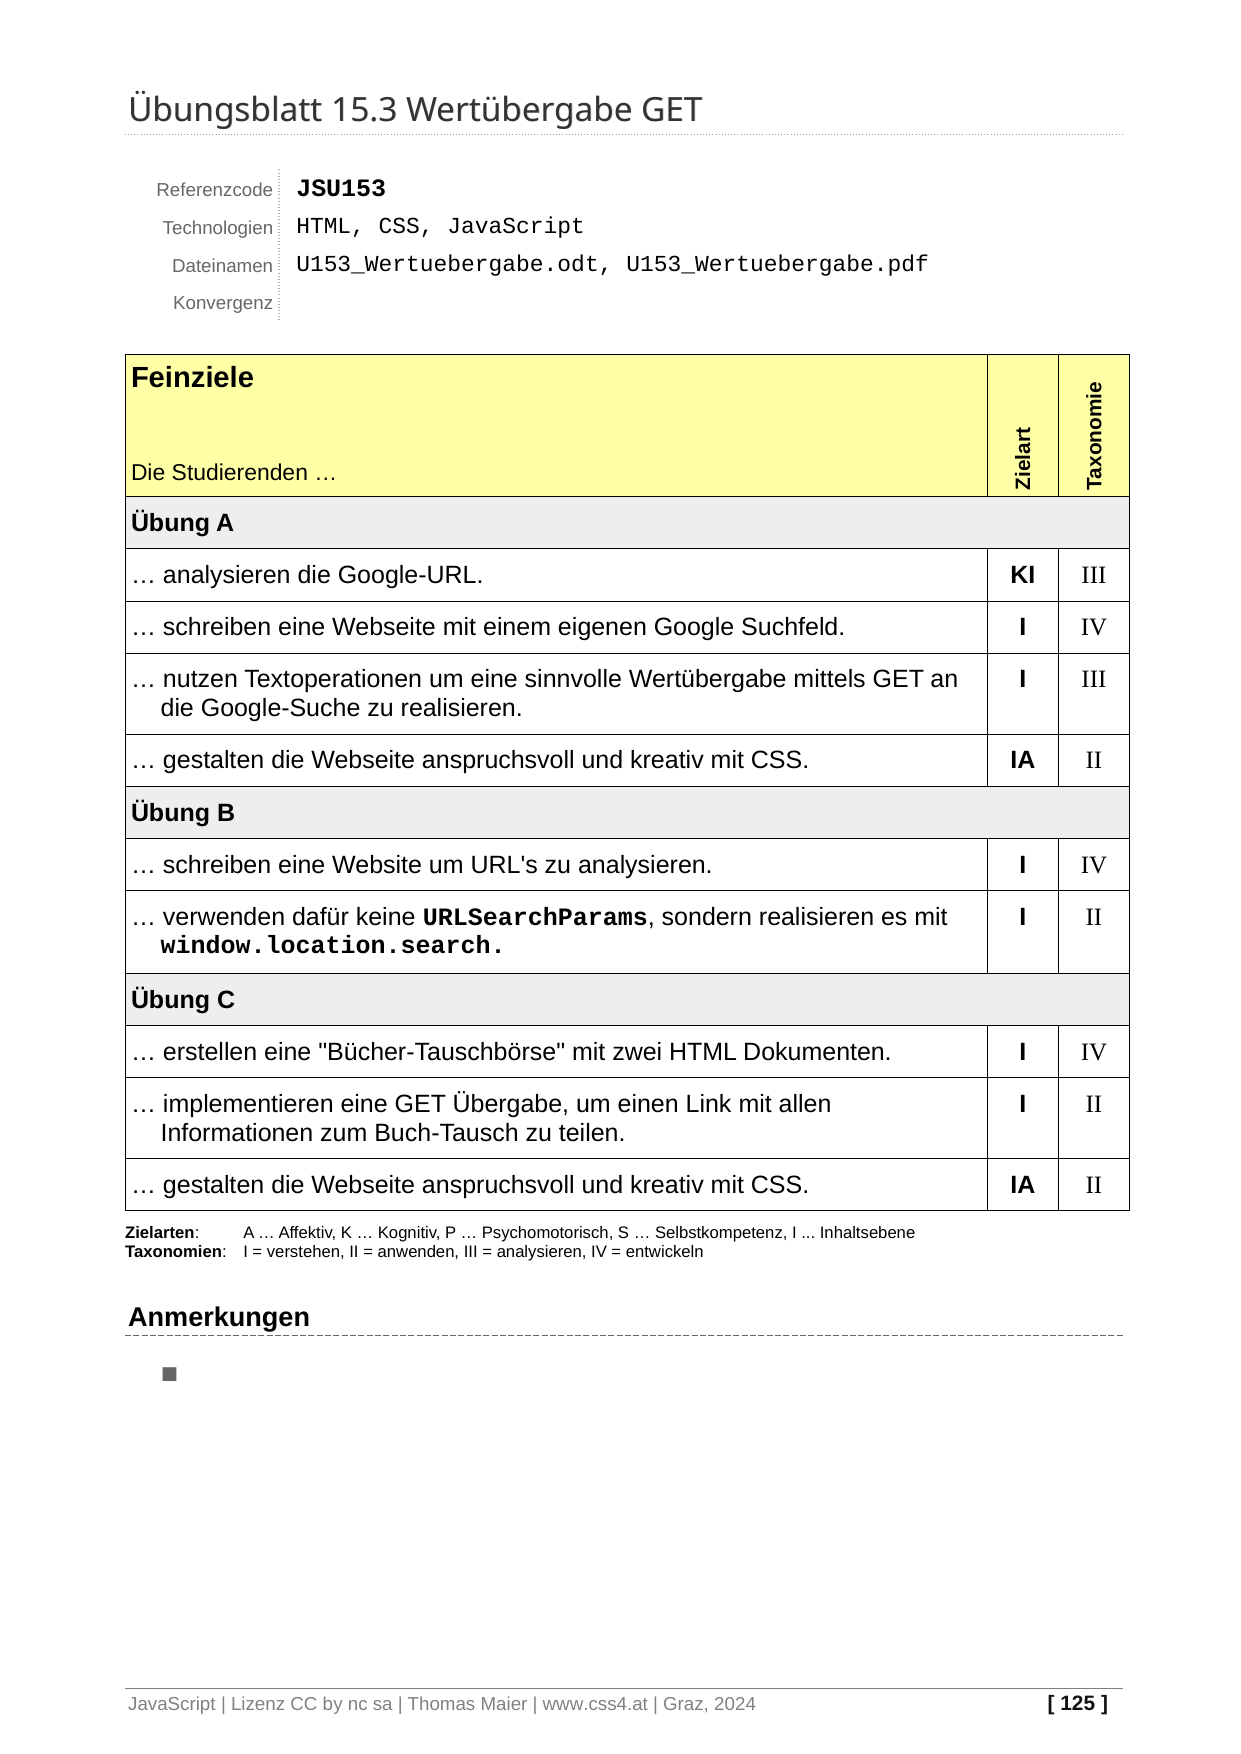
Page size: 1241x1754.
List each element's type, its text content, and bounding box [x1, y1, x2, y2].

table_cell [279, 284, 1129, 321]
table_cell I [988, 839, 1058, 890]
table_cell IV [1059, 839, 1129, 890]
table_cell II [1059, 1159, 1129, 1210]
table_cell … erstellen eine "Bücher-Tauschbörse" mit zwei HTML Dokumenten. [126, 1026, 987, 1077]
table_cell … analysieren die Google-URL. [126, 549, 987, 601]
table_cell II [1059, 891, 1129, 973]
table_cell II [1059, 1078, 1129, 1158]
table_cell IV [1059, 602, 1129, 653]
table_header Referenzcode [125, 169, 278, 209]
table_cell I [988, 891, 1058, 973]
table_cell Übung C [126, 974, 1129, 1025]
table_cell III [1059, 654, 1129, 734]
table_header Taxonomie [1059, 355, 1129, 496]
table_cell III [1059, 549, 1129, 601]
table_cell I [988, 1078, 1058, 1158]
subtitle Übungsblatt 15.3 Wertübergabe GET [125, 83, 1123, 134]
table_cell Übung B [126, 787, 1129, 838]
text Zielarten: A … Affektiv, K … Kognitiv, P … Psychomotorisch, S … Selbstkompetenz, I ... Inhaltsebene Taxonomien: I = verstehen, II = anwenden, III = analysieren, IV = entwickeln [125, 1223, 1123, 1261]
table_cell IA [988, 735, 1058, 786]
table_cell I [988, 602, 1058, 653]
table_cell … implementieren eine GET Übergabe, um einen Link mit allen Informationen zum Buch-Tausch zu teilen. [126, 1078, 987, 1158]
table_cell … gestalten die Webseite anspruchsvoll und kreativ mit CSS. [126, 1159, 987, 1210]
table_cell … nutzen Textoperationen um eine sinnvolle Wertübergabe mittels GET an die Google-Suche zu realisieren. [126, 654, 987, 734]
table_cell … schreiben eine Website um URL's zu analysieren. [126, 839, 987, 890]
table_cell I [988, 1026, 1058, 1077]
table_header Zielart [988, 355, 1058, 496]
table_cell U153_Wertuebergabe.odt, U153_Wertuebergabe.pdf [279, 247, 1129, 284]
table_cell … gestalten die Webseite anspruchsvoll und kreativ mit CSS. [126, 735, 987, 786]
table_cell IA [988, 1159, 1058, 1210]
table_cell IV [1059, 1026, 1129, 1077]
table_cell Dateinamen [125, 247, 278, 284]
table_cell I [988, 654, 1058, 734]
text Anmerkungen [125, 1298, 1123, 1335]
table_cell … verwenden dafür keine URLSearchParams, sondern realisieren es mit window.location.search. [126, 891, 987, 973]
table_header JSU153 [279, 169, 1129, 209]
table_header Feinziele Die Studierenden … [126, 355, 987, 496]
table_cell Konvergenz [125, 284, 278, 321]
table_cell HTML, CSS, JavaScript [279, 209, 1129, 247]
table_cell Übung A [126, 497, 1129, 548]
table_cell Technologien [125, 209, 278, 247]
table_cell … schreiben eine Webseite mit einem eigenen Google Suchfeld. [126, 602, 987, 653]
table_cell KI [988, 549, 1058, 601]
table_cell II [1059, 735, 1129, 786]
